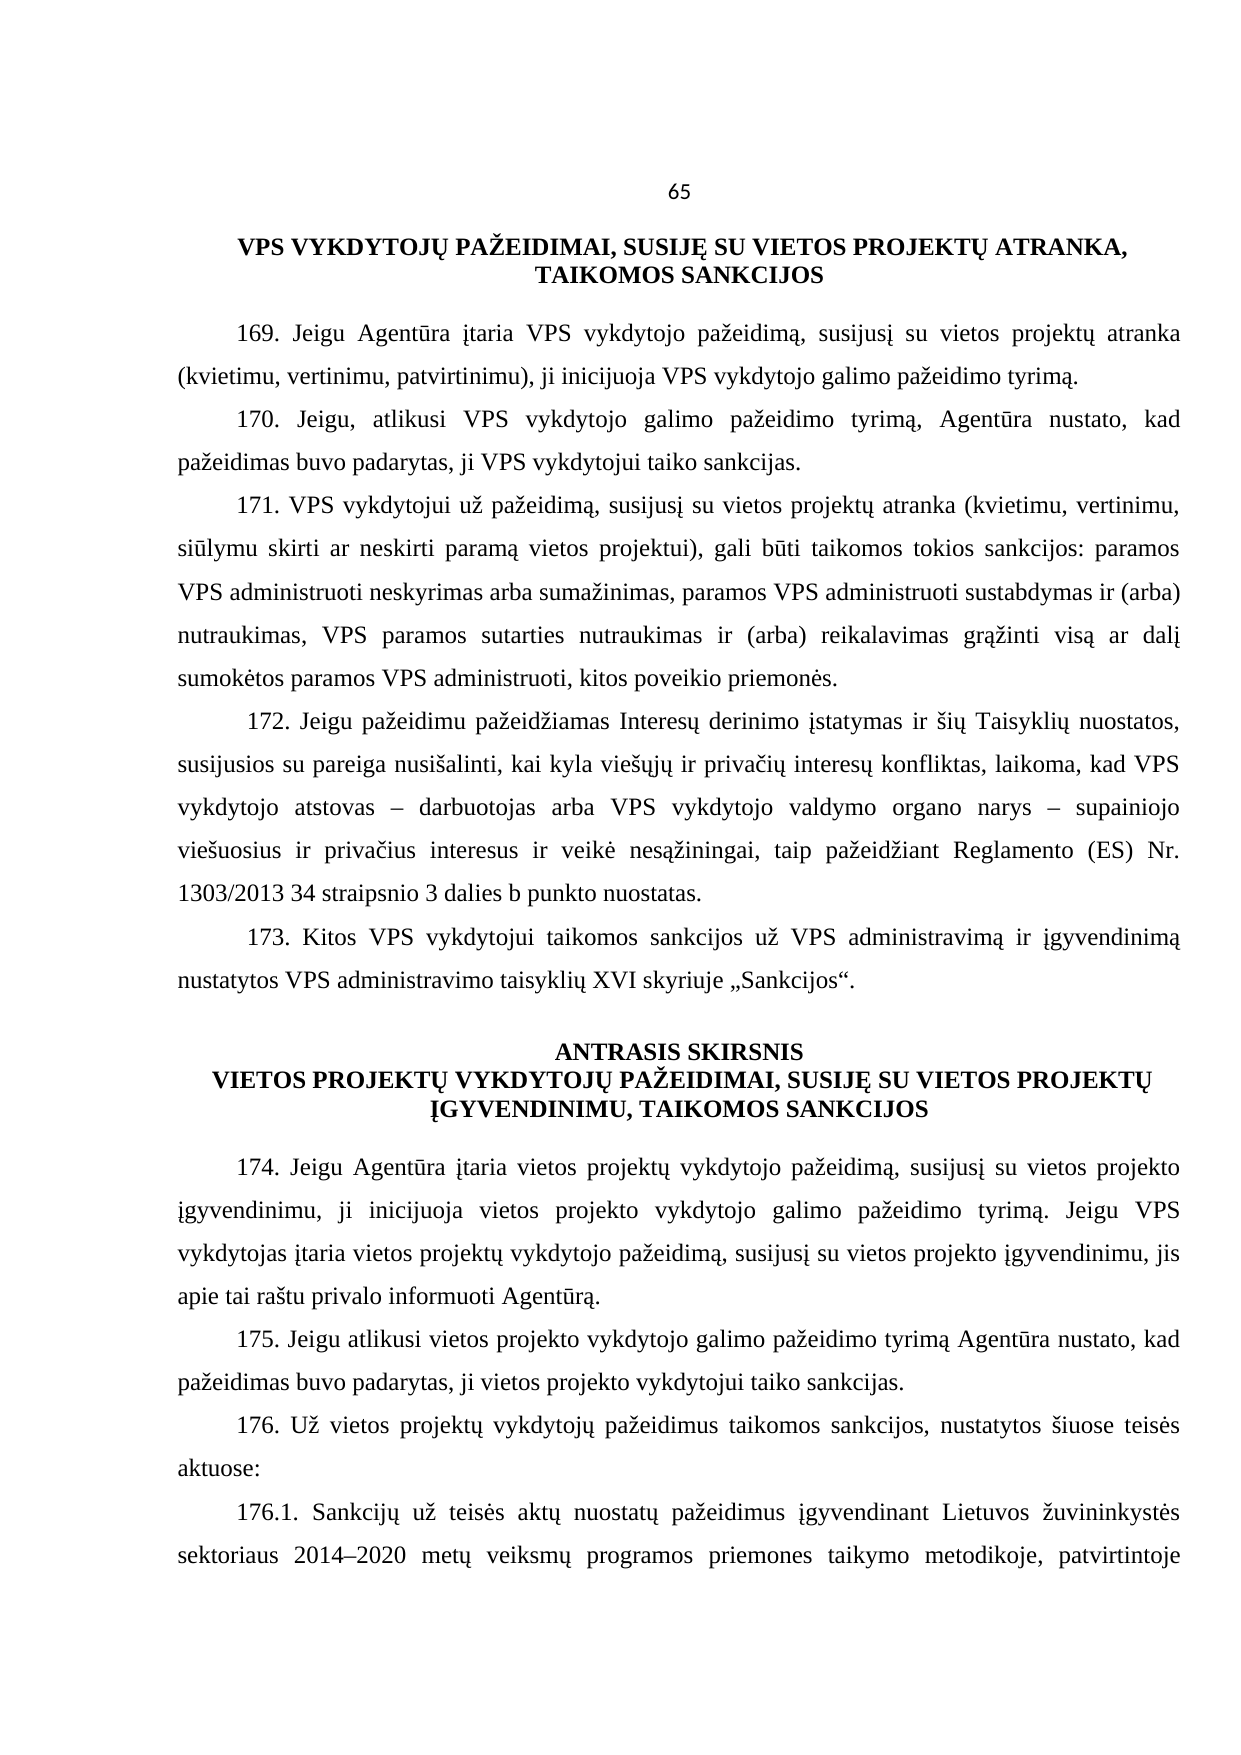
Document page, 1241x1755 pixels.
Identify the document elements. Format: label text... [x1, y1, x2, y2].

text 171. VPS vykdytojui už pažeidimą, susijusį su vietos projektų atranka (kvietimu, vertinimu, siūlymu skirti ar neskirti paramą vietos projektui), gali būti taikomos tokios sankcijos: paramos VPS administruoti neskyrimas arba sumažinimas, paramos VPS administruoti sustabdymas ir (arba) nutraukimas, VPS paramos sutarties nutraukimas ir (arba) reikalavimas grąžinti visą ar dalį sumokėtos paramos VPS administruoti, kitos poveikio priemonės. [177, 490, 1181, 692]
text 175. Jeigu atlikusi vietos projekto vykdytojo galimo pažeidimo tyrimą Agentūra nustato, kad pažeidimas buvo padarytas, ji vietos projekto vykdytojui taiko sankcijas. [177, 1324, 1181, 1396]
text VPS vykdytojų pažeidimai, susiję su vietos projektų atranka, taikomos sankcijos [177, 232, 1181, 289]
text 169. Jeigu Agentūra įtaria VPS vykdytojo pažeidimą, susijusį su vietos projektų atranka (kvietimu, vertinimu, patvirtinimu), ji inicijuoja VPS vykdytojo galimo pažeidimo tyrimą. [177, 318, 1181, 390]
text 170. Jeigu, atlikusi VPS vykdytojo galimo pažeidimo tyrimą, Agentūra nustato, kad pažeidimas buvo padarytas, ji VPS vykdytojui taiko sankcijas. [177, 404, 1181, 476]
text 174. Jeigu Agentūra įtaria vietos projektų vykdytojo pažeidimą, susijusį su vietos projekto įgyvendinimu, ji inicijuoja vietos projekto vykdytojo galimo pažeidimo tyrimą. Jeigu VPS vykdytojas įtaria vietos projektų vykdytojo pažeidimą, susijusį su vietos projekto įgyvendinimu, jis apie tai raštu privalo informuoti Agentūrą. [177, 1152, 1181, 1310]
text ANTRASIS SKIRSNIS [177, 1037, 1181, 1065]
text 173. Kitos VPS vykdytojui taikomos sankcijos už VPS administravimą ir įgyvendinimą nustatytos VPS administravimo taisyklių XVI skyriuje „Sankcijos“. [177, 922, 1181, 993]
text 176. Už vietos projektų vykdytojų pažeidimus taikomos sankcijos, nustatytos šiuose teisės aktuose: [177, 1410, 1181, 1482]
text Vietos projektų vykdytojų pažeidimai, susiję su vietos projektų įgyvendinimu, taikomos sankcijos [177, 1065, 1181, 1123]
text 176.1. Sankcijų už teisės aktų nuostatų pažeidimus įgyvendinant Lietuvos žuvininkystės sektoriaus 2014–2020 metų veiksmų programos priemones taikymo metodikoje, patvirtintoje [177, 1497, 1181, 1568]
text 172. Jeigu pažeidimu pažeidžiamas Interesų derinimo įstatymas ir šių Taisyklių nuostatos, susijusios su pareiga nusišalinti, kai kyla viešųjų ir privačių interesų konfliktas, laikoma, kad VPS vykdytojo atstovas – darbuotojas arba VPS vykdytojo valdymo organo narys – supainiojo viešuosius ir privačius interesus ir veikė nesąžiningai, taip pažeidžiant Reglamento (ES) Nr. 1303/2013 34 straipsnio 3 dalies b punkto nuostatas. [177, 706, 1181, 907]
